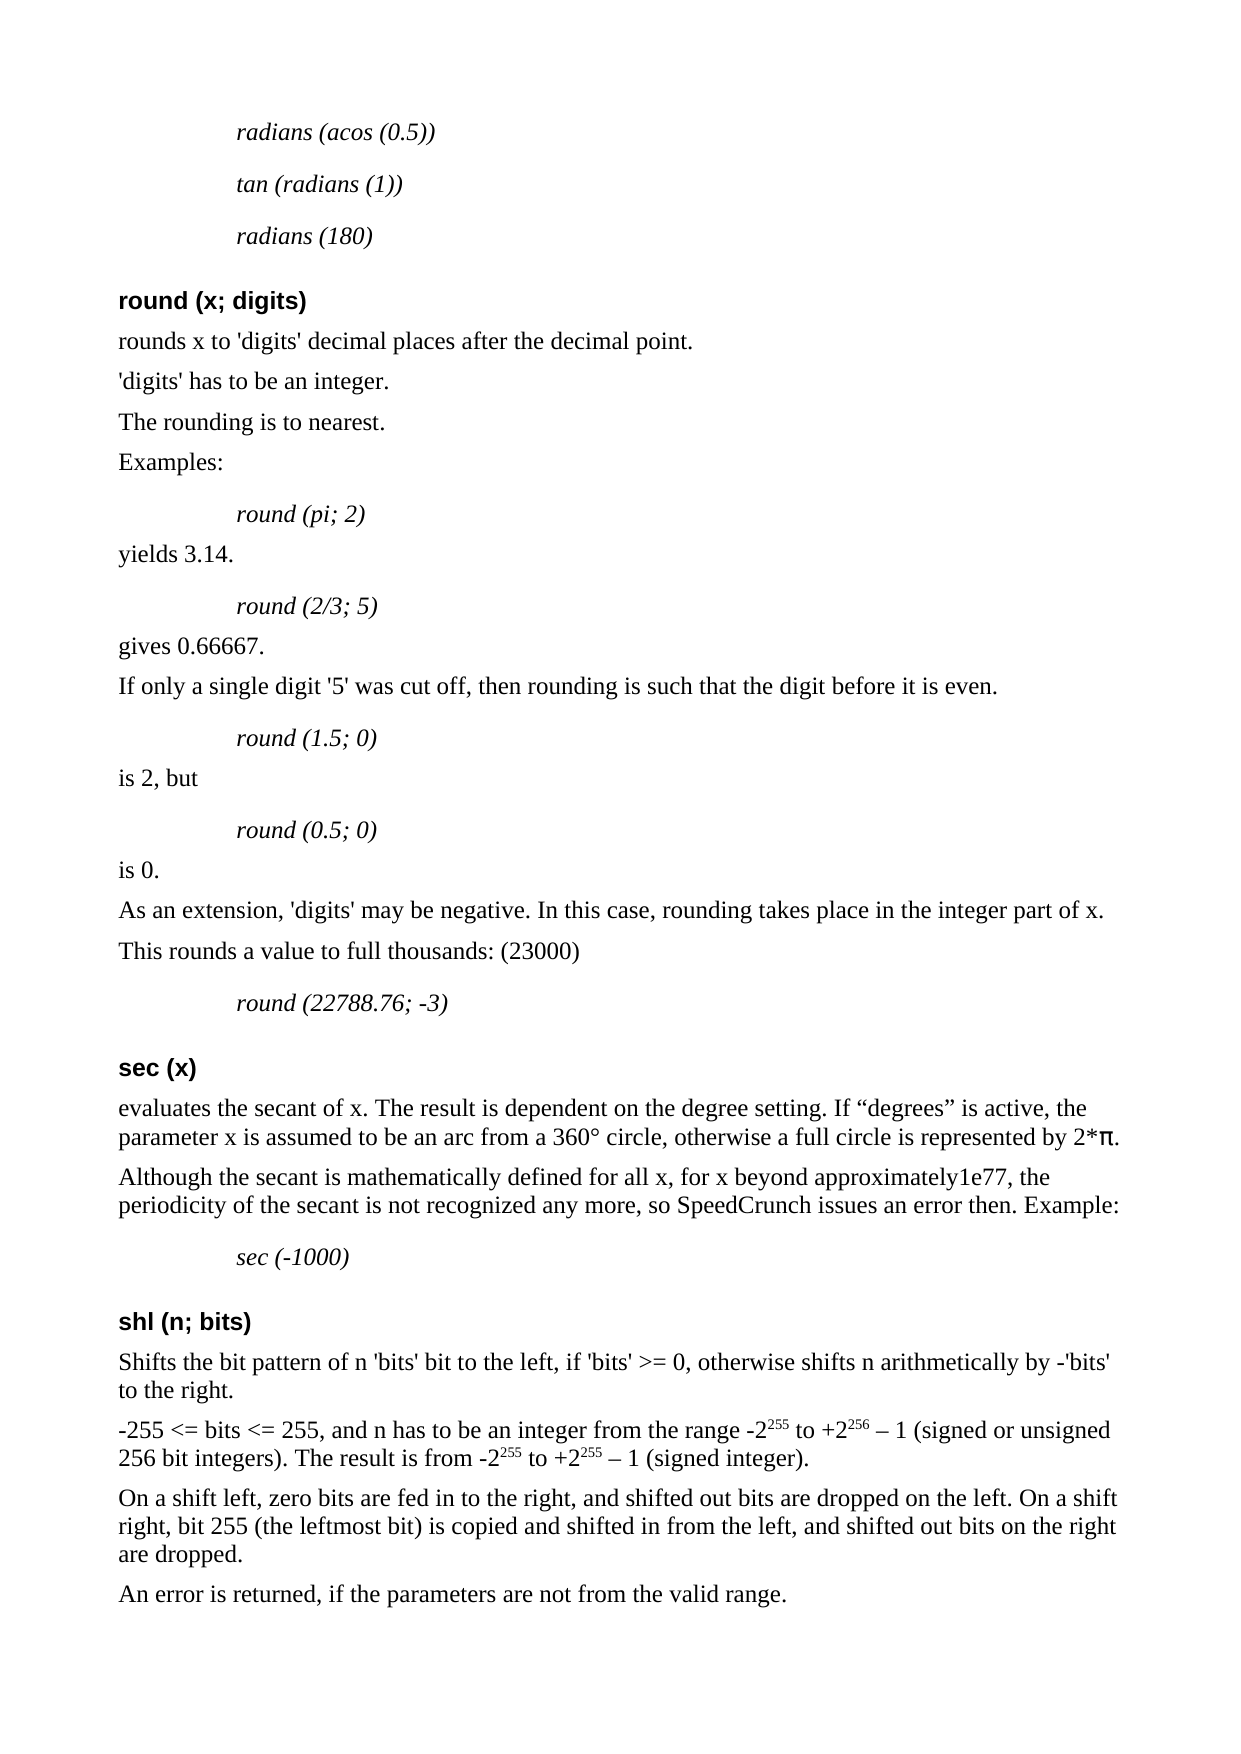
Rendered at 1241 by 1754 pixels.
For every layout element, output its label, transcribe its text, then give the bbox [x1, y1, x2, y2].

text round (22788.76; -3) [236, 989, 1122, 1016]
subtitle shl (n; bits) [118, 1308, 1122, 1336]
text evaluates the secant of x. The result is dependent on the degree setting. If “degrees” is active, the parameter x is assumed to be an arc from a 360° circle, otherwise a full circle is represented by 2*π. [118, 1094, 1122, 1151]
text tan (radians (1)) [236, 170, 1122, 198]
text gives 0.66667. [118, 632, 1122, 660]
text Although the secant is mathematically defined for all x, for x beyond approximately1e77, the periodicity of the secant is not recognized any more, so SpeedCrunch issues an error then. Example: [118, 1163, 1122, 1219]
subtitle round (x; digits) [118, 287, 1122, 315]
text is 2, but [118, 764, 1122, 792]
text If only a single digit '5' was cut off, then rounding is such that the digit before it is even. [118, 672, 1122, 700]
text is 0. [118, 856, 1122, 884]
text yields 3.14. [118, 540, 1122, 568]
text On a shift left, zero bits are fed in to the right, and shifted out bits are dropped on the left. On a shift right, bit 255 (the leftmost bit) is copied and shifted in from the left, and shifted out bits on the right are dropped. [118, 1484, 1122, 1567]
text Examples: [118, 448, 1122, 476]
text radians (180) [236, 222, 1122, 249]
text sec (-1000) [236, 1243, 1122, 1271]
text This rounds a value to full thousands: (23000) [118, 937, 1122, 964]
text round (pi; 2) [236, 500, 1122, 527]
text round (1.5; 0) [236, 724, 1122, 752]
text The rounding is to nearest. [118, 408, 1122, 435]
text As an extension, 'digits' may be negative. In this case, rounding takes place in the integer part of x. [118, 897, 1122, 924]
text rounds x to 'digits' decimal places after the decimal point. [118, 327, 1122, 355]
text round (0.5; 0) [236, 816, 1122, 844]
text Shifts the bit pattern of n 'bits' bit to the left, if 'bits' >= 0, otherwise shifts n arithmetically by -'bits' to the right. [118, 1348, 1122, 1404]
subtitle sec (x) [118, 1054, 1122, 1082]
text round (2/3; 5) [236, 592, 1122, 619]
text radians (acos (0.5)) [236, 118, 1122, 146]
text 'digits' has to be an integer. [118, 367, 1122, 395]
text -255 <= bits <= 255, and n has to be an integer from the range -2255 to +2256 – 1 (signed or unsigned 256 bit integers). The result is from -2255 to +2255 – 1 (signed integer). [118, 1416, 1122, 1472]
text An error is returned, if the parameters are not from the valid range. [118, 1580, 1122, 1608]
